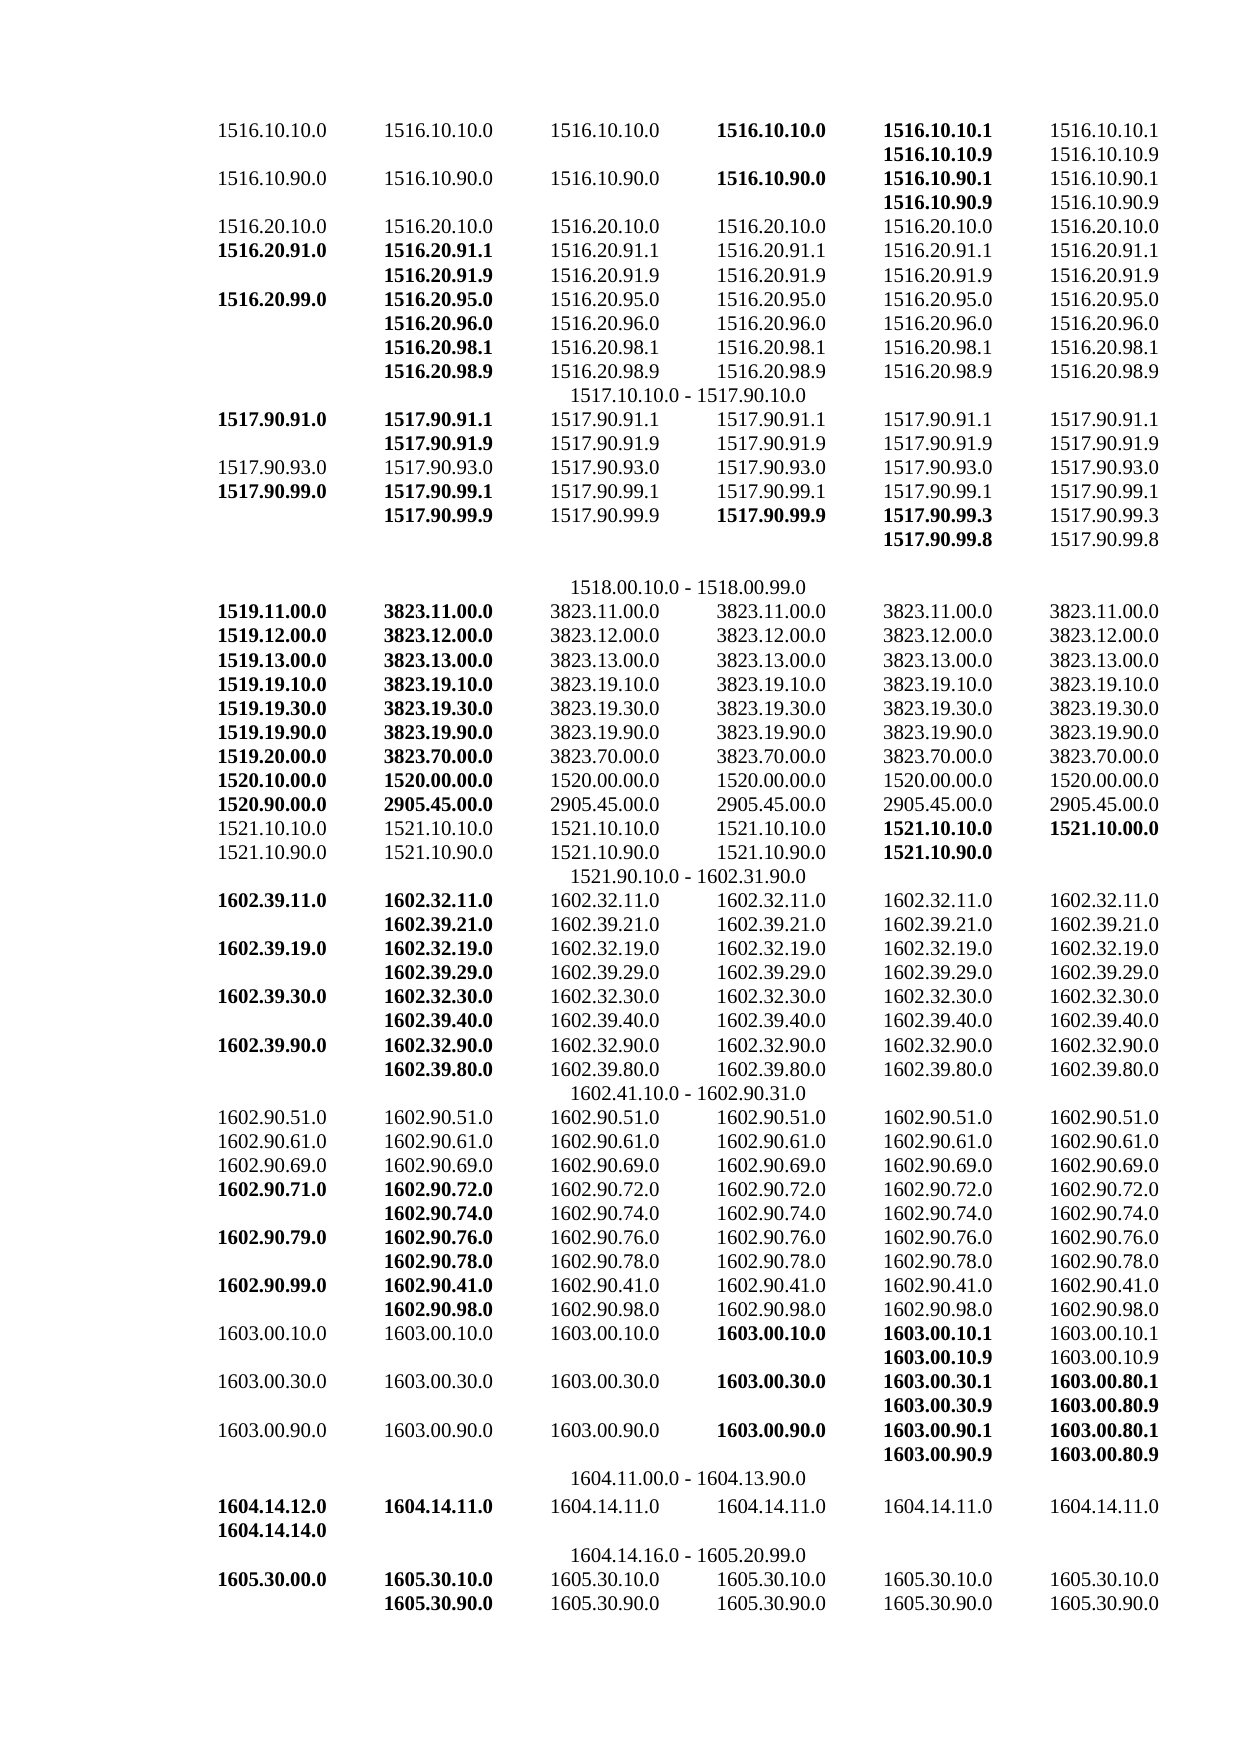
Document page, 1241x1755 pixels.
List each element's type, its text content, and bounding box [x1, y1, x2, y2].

table_cell 3823.19.10.0 [521, 672, 688, 696]
table_cell 3823.11.00.0 [355, 599, 521, 623]
table_cell [1187, 1009, 1240, 1032]
table_cell 1603.00.10.0 [688, 1321, 854, 1369]
table_cell [1187, 744, 1240, 768]
table_cell 3823.19.10.0 [854, 672, 1021, 696]
table_cell 1603.00.30.0 [189, 1369, 355, 1417]
table_cell 3823.19.30.0 [521, 696, 688, 720]
table_cell 1603.00.80.1 1603.00.80.9 [1021, 1418, 1187, 1466]
table_cell 1602.90.74.0 [521, 1201, 688, 1225]
table_cell [1187, 936, 1240, 960]
table_cell 1602.90.98.0 [688, 1297, 854, 1321]
table_cell 1517.90.99.1 [355, 479, 521, 503]
table_cell 3823.70.00.0 [854, 744, 1021, 768]
table_cell 1516.20.91.9 [355, 263, 521, 287]
table_cell 1517.90.99.1 [854, 479, 1021, 503]
table_cell 1516.20.91.9 [688, 263, 854, 287]
table_cell [1187, 575, 1240, 599]
table_cell 2905.45.00.0 [854, 792, 1021, 816]
table_cell 1602.39.29.0 [688, 960, 854, 984]
table_cell 3823.12.00.0 [1021, 624, 1187, 647]
table_cell 1602.39.90.0 [189, 1033, 355, 1057]
table_cell [1187, 792, 1240, 816]
table_cell 1603.00.80.1 1603.00.80.9 [1021, 1369, 1187, 1417]
table_cell 1516.20.91.9 [521, 263, 688, 287]
table_cell 1516.10.10.1 1516.10.10.9 [1021, 118, 1187, 166]
table_cell 1604.14.12.0 [189, 1494, 355, 1518]
table_cell 1603.00.90.0 [355, 1418, 521, 1466]
table_cell 1517.90.93.0 [521, 455, 688, 479]
table_cell 1516.20.91.1 [688, 239, 854, 262]
table_cell 1602.90.69.0 [854, 1153, 1021, 1177]
table_cell [1187, 263, 1240, 287]
table_cell 1603.00.90.0 [688, 1418, 854, 1466]
table_cell 1602.32.11.0 [1021, 888, 1187, 912]
table_cell 1516.20.98.9 [355, 359, 521, 383]
table_cell 1602.39.21.0 [854, 912, 1021, 936]
table_cell 1516.20.99.0 [189, 287, 355, 311]
table_cell 1602.39.40.0 [688, 1009, 854, 1032]
table_cell [1187, 840, 1240, 864]
table_cell 1516.20.96.0 [355, 311, 521, 335]
table_cell [1187, 1129, 1240, 1153]
table_cell [1187, 768, 1240, 792]
table_cell 1602.32.90.0 [355, 1033, 521, 1057]
table_cell [1187, 1057, 1240, 1081]
table_cell 3823.19.10.0 [688, 672, 854, 696]
table_cell 1605.30.90.0 [1021, 1591, 1187, 1615]
table_cell [1187, 1105, 1240, 1129]
table_cell [1187, 1201, 1240, 1225]
table_cell [1187, 672, 1240, 696]
table_cell 1603.00.10.1 1603.00.10.9 [854, 1321, 1021, 1369]
table_cell 1517.90.91.1 [1021, 407, 1187, 431]
table_cell 1604.14.11.0 [1021, 1494, 1187, 1518]
table_cell 1516.10.90.0 [189, 166, 355, 214]
table_cell 2905.45.00.0 [1021, 792, 1187, 816]
table_cell 1602.39.21.0 [1021, 912, 1187, 936]
table_cell 1602.32.19.0 [688, 936, 854, 960]
table_cell 1519.19.30.0 [189, 696, 355, 720]
table_cell 2905.45.00.0 [521, 792, 688, 816]
table_cell [1187, 1543, 1240, 1567]
table_cell 1520.00.00.0 [521, 768, 688, 792]
table_cell 2905.45.00.0 [688, 792, 854, 816]
table_cell 3823.19.10.0 [355, 672, 521, 696]
table_cell 1516.20.91.9 [854, 263, 1021, 287]
table_cell 1517.90.91.9 [688, 431, 854, 455]
table_cell 1516.10.90.1 1516.10.90.9 [1021, 166, 1187, 214]
table_cell 1602.39.21.0 [688, 912, 854, 936]
table_cell [189, 1009, 355, 1032]
table_cell 1519.20.00.0 [189, 744, 355, 768]
table_cell [1187, 624, 1240, 647]
table_cell [189, 431, 355, 455]
table_cell 1603.00.30.0 [355, 1369, 521, 1417]
table_cell 1602.90.76.0 [854, 1225, 1021, 1249]
table_cell 1516.20.98.1 [521, 335, 688, 359]
table_cell 1602.90.76.0 [521, 1225, 688, 1249]
table_cell 1516.20.10.0 [189, 214, 355, 238]
table_cell [1187, 1177, 1240, 1201]
table_cell 1605.30.90.0 [355, 1591, 521, 1615]
table_cell 1603.00.30.1 1603.00.30.9 [854, 1369, 1021, 1417]
table_cell 1516.10.90.1 1516.10.90.9 [854, 166, 1021, 214]
table_cell 1602.90.71.0 [189, 1177, 355, 1201]
table_cell [189, 263, 355, 287]
table_cell 3823.19.90.0 [1021, 720, 1187, 744]
table_cell 1602.39.40.0 [1021, 1009, 1187, 1032]
table_cell 1521.10.00.0 [1021, 816, 1187, 840]
table_cell 1516.20.91.9 [1021, 263, 1187, 287]
table_cell 1516.20.98.9 [854, 359, 1021, 383]
table_cell 1516.20.95.0 [355, 287, 521, 311]
table_cell 1517.90.93.0 [1021, 455, 1187, 479]
table_cell 1602.90.79.0 [189, 1225, 355, 1249]
table_cell 3823.19.90.0 [688, 720, 854, 744]
table_cell 1605.30.10.0 [688, 1567, 854, 1591]
table_cell 3823.12.00.0 [355, 624, 521, 647]
table_cell [1187, 960, 1240, 984]
table_cell 1602.39.40.0 [521, 1009, 688, 1032]
table_cell [1187, 383, 1240, 407]
table_cell 1516.20.95.0 [854, 287, 1021, 311]
table_cell [189, 1249, 355, 1273]
table_cell 1521.90.10.0 - 1602.31.90.0 [189, 864, 1187, 888]
table_cell [1187, 1466, 1240, 1494]
table_cell 1516.20.91.1 [1021, 239, 1187, 262]
table_cell 1602.90.78.0 [1021, 1249, 1187, 1273]
table_cell 3823.13.00.0 [854, 648, 1021, 672]
table_cell 3823.11.00.0 [688, 599, 854, 623]
table_cell 1516.20.98.9 [688, 359, 854, 383]
table_cell 1520.00.00.0 [688, 768, 854, 792]
table_cell [688, 1519, 854, 1542]
table_cell 1602.90.98.0 [355, 1297, 521, 1321]
table_cell 1516.10.10.0 [521, 118, 688, 166]
table_cell 1520.00.00.0 [1021, 768, 1187, 792]
table_cell 3823.19.90.0 [854, 720, 1021, 744]
table_cell 1516.20.91.1 [854, 239, 1021, 262]
table_cell 1517.90.99.3 1517.90.99.8 [1021, 503, 1187, 575]
table_cell 1516.20.96.0 [688, 311, 854, 335]
table_cell 1521.10.90.0 [521, 840, 688, 864]
table_cell 3823.13.00.0 [355, 648, 521, 672]
table_cell [189, 1297, 355, 1321]
table_cell 1602.39.80.0 [854, 1057, 1021, 1081]
table_cell 1602.90.51.0 [688, 1105, 854, 1129]
table_cell 1521.10.10.0 [854, 816, 1021, 840]
table_cell 1602.90.72.0 [1021, 1177, 1187, 1201]
table_cell 1602.39.21.0 [521, 912, 688, 936]
table_cell [1187, 214, 1240, 238]
table_cell 1602.39.80.0 [521, 1057, 688, 1081]
table_cell 1516.10.10.0 [189, 118, 355, 166]
table_cell [1187, 1519, 1240, 1542]
table_cell 1602.39.40.0 [355, 1009, 521, 1032]
table_cell 1602.32.90.0 [854, 1033, 1021, 1057]
table_cell 1605.30.10.0 [854, 1567, 1021, 1591]
table_cell 1519.19.90.0 [189, 720, 355, 744]
table_cell [1187, 720, 1240, 744]
table_cell 1602.90.61.0 [688, 1129, 854, 1153]
table_cell 1602.90.51.0 [189, 1105, 355, 1129]
table_cell 1602.90.78.0 [854, 1249, 1021, 1273]
table_cell 3823.19.30.0 [854, 696, 1021, 720]
table_cell 1517.90.99.9 [521, 503, 688, 575]
table_cell 1519.19.10.0 [189, 672, 355, 696]
table_cell 1602.90.51.0 [1021, 1105, 1187, 1129]
table_cell [1187, 1153, 1240, 1177]
table_cell 1603.00.90.0 [521, 1418, 688, 1466]
table_cell 1519.12.00.0 [189, 624, 355, 647]
table_cell 1602.32.30.0 [355, 984, 521, 1008]
table_cell 1602.32.19.0 [854, 936, 1021, 960]
table_cell 1520.90.00.0 [189, 792, 355, 816]
table_cell 3823.13.00.0 [688, 648, 854, 672]
table_cell 1602.32.30.0 [521, 984, 688, 1008]
table_cell 1516.20.98.1 [355, 335, 521, 359]
table_cell [1187, 1081, 1240, 1105]
table_cell 1603.00.30.0 [521, 1369, 688, 1417]
table_cell 1602.32.11.0 [521, 888, 688, 912]
table_cell 1602.32.11.0 [688, 888, 854, 912]
table_cell 1516.20.10.0 [521, 214, 688, 238]
table_cell 1516.20.98.9 [521, 359, 688, 383]
table_cell 1602.90.72.0 [521, 1177, 688, 1201]
table_cell 1602.32.90.0 [688, 1033, 854, 1057]
table_cell 1602.32.19.0 [521, 936, 688, 960]
table_cell 1517.90.93.0 [688, 455, 854, 479]
table_cell [189, 1201, 355, 1225]
table_cell 1602.39.21.0 [355, 912, 521, 936]
table_cell [1187, 311, 1240, 335]
table_cell 1517.90.99.1 [688, 479, 854, 503]
table_cell 1519.11.00.0 [189, 599, 355, 623]
table_cell 1517.90.91.1 [521, 407, 688, 431]
table_cell [1187, 1273, 1240, 1297]
table_cell 1602.90.69.0 [521, 1153, 688, 1177]
table_cell 1516.20.98.9 [1021, 359, 1187, 383]
table_cell 1518.00.10.0 - 1518.00.99.0 [189, 575, 1187, 599]
table_cell [189, 335, 355, 359]
table_cell 1517.90.91.9 [1021, 431, 1187, 455]
table_cell 1516.10.10.1 1516.10.10.9 [854, 118, 1021, 166]
table_cell 1602.90.61.0 [854, 1129, 1021, 1153]
table_cell [189, 311, 355, 335]
table_cell 1602.90.41.0 [521, 1273, 688, 1297]
table_cell 1605.30.10.0 [1021, 1567, 1187, 1591]
table_cell 1602.90.74.0 [854, 1201, 1021, 1225]
table_cell 1604.14.11.0 [688, 1494, 854, 1518]
table_cell 1517.90.91.1 [355, 407, 521, 431]
table_cell [1187, 912, 1240, 936]
table_cell 1602.90.69.0 [189, 1153, 355, 1177]
table_cell [189, 359, 355, 383]
table_cell 1604.14.11.0 [521, 1494, 688, 1518]
table_cell 1602.90.76.0 [688, 1225, 854, 1249]
table_cell 1516.20.10.0 [854, 214, 1021, 238]
table_cell 1602.90.76.0 [355, 1225, 521, 1249]
table_cell 1516.20.95.0 [688, 287, 854, 311]
table_cell 1517.90.99.9 [688, 503, 854, 575]
table_cell 1516.20.91.0 [189, 239, 355, 262]
table_cell 1604.14.14.0 [189, 1519, 355, 1542]
table_cell 1605.30.10.0 [355, 1567, 521, 1591]
table_cell 1602.90.41.0 [688, 1273, 854, 1297]
table_cell 3823.11.00.0 [1021, 599, 1187, 623]
table_cell 1605.30.00.0 [189, 1567, 355, 1591]
table_cell 1605.30.90.0 [854, 1591, 1021, 1615]
table_cell 3823.70.00.0 [521, 744, 688, 768]
table_cell 1602.90.78.0 [521, 1249, 688, 1273]
table_cell 1517.90.93.0 [189, 455, 355, 479]
table_cell 1602.90.61.0 [521, 1129, 688, 1153]
table_cell 1516.10.90.0 [355, 166, 521, 214]
table_cell [1021, 1519, 1187, 1542]
table_cell 1602.90.78.0 [688, 1249, 854, 1273]
table_cell [1187, 1033, 1240, 1057]
table_cell 1517.90.93.0 [854, 455, 1021, 479]
table_cell 1603.00.30.0 [688, 1369, 854, 1417]
table_cell 1517.90.99.1 [1021, 479, 1187, 503]
table_cell 1521.10.90.0 [854, 840, 1021, 864]
table_cell 1602.90.51.0 [521, 1105, 688, 1129]
table_cell 1604.14.11.0 [854, 1494, 1021, 1518]
table_cell 3823.19.30.0 [1021, 696, 1187, 720]
table_cell 1602.90.69.0 [1021, 1153, 1187, 1177]
table_cell 2905.45.00.0 [355, 792, 521, 816]
table_cell [1187, 888, 1240, 912]
table_cell 1516.20.96.0 [521, 311, 688, 335]
table_cell 1516.20.91.1 [355, 239, 521, 262]
table_cell 1602.90.51.0 [355, 1105, 521, 1129]
table_cell [1187, 479, 1240, 503]
table_cell [1187, 503, 1240, 575]
table_cell [1021, 840, 1187, 864]
table_cell 1516.10.90.0 [521, 166, 688, 214]
table_cell 1602.39.29.0 [355, 960, 521, 984]
table_cell 1602.90.78.0 [355, 1249, 521, 1273]
table_cell 3823.70.00.0 [1021, 744, 1187, 768]
table_cell 1602.90.98.0 [854, 1297, 1021, 1321]
table_cell 1521.10.10.0 [355, 816, 521, 840]
table_cell 1602.90.72.0 [355, 1177, 521, 1201]
table_cell [189, 912, 355, 936]
table_cell 1516.10.10.0 [688, 118, 854, 166]
table_cell 1604.14.16.0 - 1605.20.99.0 [189, 1543, 1187, 1567]
table_cell 1602.39.30.0 [189, 984, 355, 1008]
table_cell 1602.32.11.0 [355, 888, 521, 912]
table_cell 1517.90.99.0 [189, 479, 355, 503]
table_cell 1602.90.98.0 [521, 1297, 688, 1321]
table_cell 1603.00.10.0 [521, 1321, 688, 1369]
table_cell 1602.90.41.0 [854, 1273, 1021, 1297]
table_cell 1516.20.98.1 [854, 335, 1021, 359]
table_cell [1187, 1369, 1240, 1417]
table_cell 1602.90.76.0 [1021, 1225, 1187, 1249]
table_cell 3823.13.00.0 [521, 648, 688, 672]
table_cell 1517.90.93.0 [355, 455, 521, 479]
table_cell 1602.90.41.0 [1021, 1273, 1187, 1297]
table_cell 1516.20.91.1 [521, 239, 688, 262]
table_cell 1602.90.72.0 [688, 1177, 854, 1201]
table_cell 1521.10.90.0 [688, 840, 854, 864]
table_cell 1602.32.30.0 [688, 984, 854, 1008]
table_cell 1603.00.10.0 [355, 1321, 521, 1369]
table_cell [521, 1519, 688, 1542]
table_cell 1602.39.29.0 [521, 960, 688, 984]
table_cell 1516.20.10.0 [688, 214, 854, 238]
table_cell 1602.39.11.0 [189, 888, 355, 912]
table_cell 1605.30.90.0 [521, 1591, 688, 1615]
table_cell 1520.10.00.0 [189, 768, 355, 792]
table_cell [1187, 864, 1240, 888]
table_cell 1517.90.91.9 [355, 431, 521, 455]
table_cell 1602.32.11.0 [854, 888, 1021, 912]
table_cell 1602.90.61.0 [189, 1129, 355, 1153]
table_cell 1521.10.10.0 [521, 816, 688, 840]
table_cell 1516.20.95.0 [521, 287, 688, 311]
table_cell 3823.12.00.0 [688, 624, 854, 647]
table_cell 1516.20.96.0 [1021, 311, 1187, 335]
table_cell 1602.90.61.0 [355, 1129, 521, 1153]
table_cell 1602.90.99.0 [189, 1273, 355, 1297]
table_cell 1602.90.69.0 [355, 1153, 521, 1177]
table_cell 1602.39.19.0 [189, 936, 355, 960]
table_cell [1187, 455, 1240, 479]
table_cell [1187, 359, 1240, 383]
table_cell 1602.39.80.0 [688, 1057, 854, 1081]
table_cell 1602.32.19.0 [1021, 936, 1187, 960]
table_cell 1602.32.30.0 [1021, 984, 1187, 1008]
table_cell 1517.90.91.1 [854, 407, 1021, 431]
table_cell [1187, 696, 1240, 720]
table_cell 3823.11.00.0 [854, 599, 1021, 623]
table_cell [355, 1519, 521, 1542]
table_cell 1520.00.00.0 [355, 768, 521, 792]
table_cell 3823.12.00.0 [854, 624, 1021, 647]
table_cell [1187, 407, 1240, 431]
table_cell [1187, 816, 1240, 840]
table_cell 1517.90.91.9 [854, 431, 1021, 455]
table_cell 1602.32.90.0 [1021, 1033, 1187, 1057]
table_cell 1605.30.10.0 [521, 1567, 688, 1591]
table_cell 1520.00.00.0 [854, 768, 1021, 792]
table_cell 3823.19.30.0 [688, 696, 854, 720]
table_cell 1517.90.91.0 [189, 407, 355, 431]
table_cell [189, 1057, 355, 1081]
table_cell [189, 1591, 355, 1615]
table_cell 1521.10.10.0 [189, 816, 355, 840]
table_cell [1187, 1249, 1240, 1273]
table_cell 3823.11.00.0 [521, 599, 688, 623]
table_cell [1187, 118, 1240, 166]
table_cell [1187, 287, 1240, 311]
table_cell [854, 1519, 1021, 1542]
table_cell 1517.90.99.9 [355, 503, 521, 575]
table_cell [1187, 166, 1240, 214]
table_cell 1602.90.74.0 [1021, 1201, 1187, 1225]
table_cell 1605.30.90.0 [688, 1591, 854, 1615]
table_cell 3823.19.30.0 [355, 696, 521, 720]
table_cell 1602.39.29.0 [1021, 960, 1187, 984]
table_cell 1602.39.29.0 [854, 960, 1021, 984]
table_cell [1187, 1418, 1240, 1466]
table_cell 1517.90.91.9 [521, 431, 688, 455]
table_cell 1517.90.99.1 [521, 479, 688, 503]
table_cell [1187, 335, 1240, 359]
table_cell [1187, 1297, 1240, 1321]
table_cell 1517.10.10.0 - 1517.90.10.0 [189, 383, 1187, 407]
table_cell [189, 503, 355, 575]
table_cell 3823.70.00.0 [688, 744, 854, 768]
table_cell 1516.20.98.1 [1021, 335, 1187, 359]
table_cell 1604.11.00.0 - 1604.13.90.0 [189, 1466, 1187, 1494]
table_cell 1521.10.90.0 [355, 840, 521, 864]
table_cell 1602.90.98.0 [1021, 1297, 1187, 1321]
table_cell 1516.20.98.1 [688, 335, 854, 359]
table_cell 1602.39.40.0 [854, 1009, 1021, 1032]
table_cell 1516.20.96.0 [854, 311, 1021, 335]
table_cell [1187, 239, 1240, 262]
table_cell 1602.90.72.0 [854, 1177, 1021, 1201]
table_cell 1603.00.90.1 1603.00.90.9 [854, 1418, 1021, 1466]
table_cell [1187, 1321, 1240, 1369]
table_cell 3823.19.10.0 [1021, 672, 1187, 696]
table_cell [1187, 431, 1240, 455]
table_cell 1516.20.10.0 [1021, 214, 1187, 238]
table_cell 3823.13.00.0 [1021, 648, 1187, 672]
table_cell 1604.14.11.0 [355, 1494, 521, 1518]
table_cell [1187, 1591, 1240, 1615]
table_cell 1603.00.10.0 [189, 1321, 355, 1369]
table_cell 1602.39.80.0 [355, 1057, 521, 1081]
table_cell [1187, 1225, 1240, 1249]
table_cell [1187, 599, 1240, 623]
table_cell [1187, 1567, 1240, 1591]
table_cell 1602.90.69.0 [688, 1153, 854, 1177]
table_cell 1602.32.19.0 [355, 936, 521, 960]
table_cell 1603.00.10.1 1603.00.10.9 [1021, 1321, 1187, 1369]
table_cell 1521.10.10.0 [688, 816, 854, 840]
table_cell [1187, 1494, 1240, 1518]
table_cell 1602.41.10.0 - 1602.90.31.0 [189, 1081, 1187, 1105]
table_cell 1519.13.00.0 [189, 648, 355, 672]
table_cell 3823.19.90.0 [521, 720, 688, 744]
table_cell 1602.90.61.0 [1021, 1129, 1187, 1153]
table_cell 1603.00.90.0 [189, 1418, 355, 1466]
table_cell 1602.90.41.0 [355, 1273, 521, 1297]
table_cell 1602.90.74.0 [355, 1201, 521, 1225]
table_cell [189, 960, 355, 984]
table_cell 1516.10.90.0 [688, 166, 854, 214]
table_cell [1187, 984, 1240, 1008]
table_cell [1187, 648, 1240, 672]
table_cell 3823.19.90.0 [355, 720, 521, 744]
table_cell 3823.70.00.0 [355, 744, 521, 768]
table_cell 1602.90.74.0 [688, 1201, 854, 1225]
table_cell 1602.32.30.0 [854, 984, 1021, 1008]
table_cell 1602.32.90.0 [521, 1033, 688, 1057]
table_cell 1602.39.80.0 [1021, 1057, 1187, 1081]
table_cell 1602.90.51.0 [854, 1105, 1021, 1129]
table_cell 1521.10.90.0 [189, 840, 355, 864]
table_cell 1516.20.95.0 [1021, 287, 1187, 311]
table_cell 3823.12.00.0 [521, 624, 688, 647]
table_cell 1517.90.99.3 1517.90.99.8 [854, 503, 1021, 575]
table_cell 1517.90.91.1 [688, 407, 854, 431]
table_cell 1516.20.10.0 [355, 214, 521, 238]
table_cell 1516.10.10.0 [355, 118, 521, 166]
